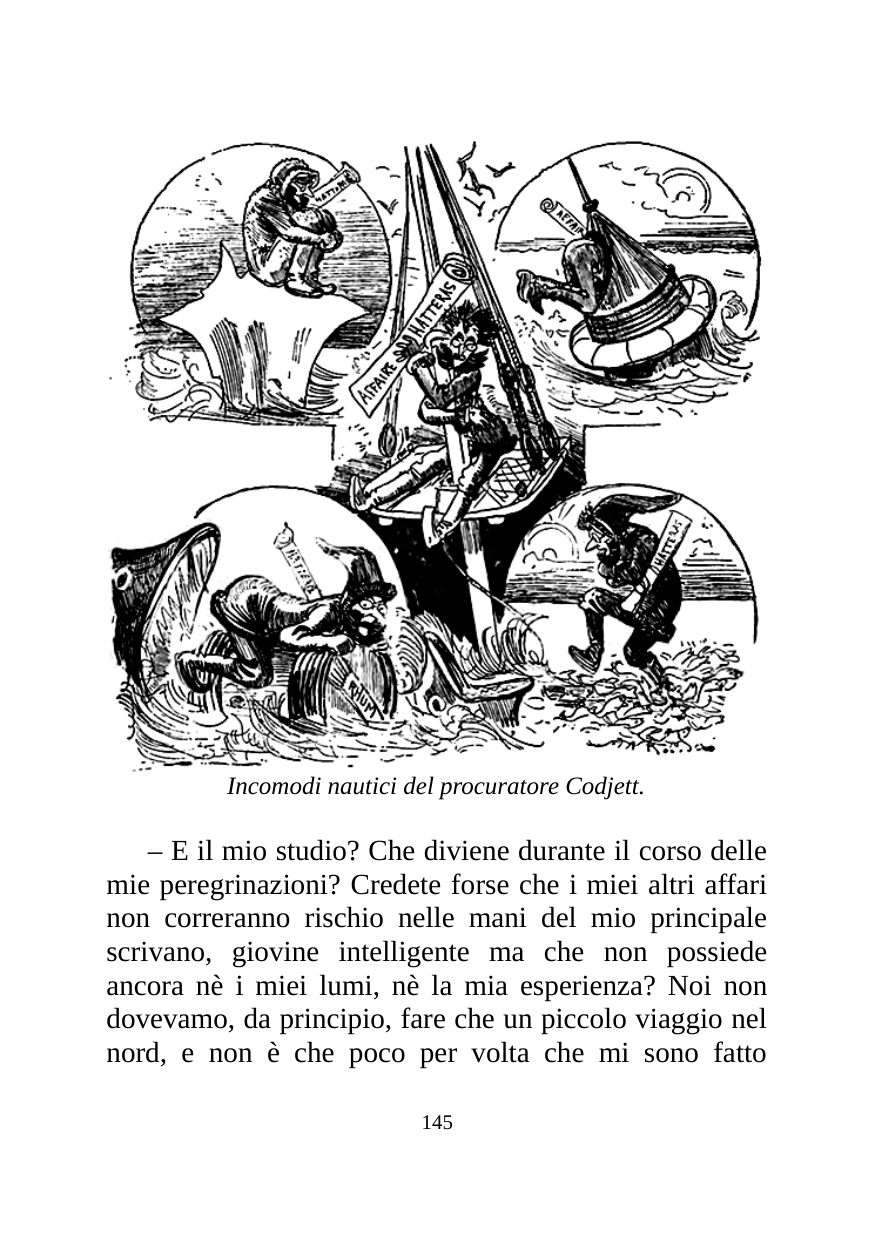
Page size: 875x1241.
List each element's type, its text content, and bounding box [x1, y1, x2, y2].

text ‒ E il mio studio? Che diviene durante il corso delle mie peregrinazioni? Credete forse che i miei altri affari non correranno rischio nelle mani del mio principale scrivano, giovine intelligente ma che non possiede ancora nè i miei lumi, nè la mia esperienza? Noi non dovevamo, da principio, fare che un piccolo viaggio nel nord, e non è che poco per volta che mi sono fatto [106, 833, 768, 1068]
text Incomodi nautici del procuratore Codjett. [108, 772, 766, 800]
picture [107, 131, 767, 772]
